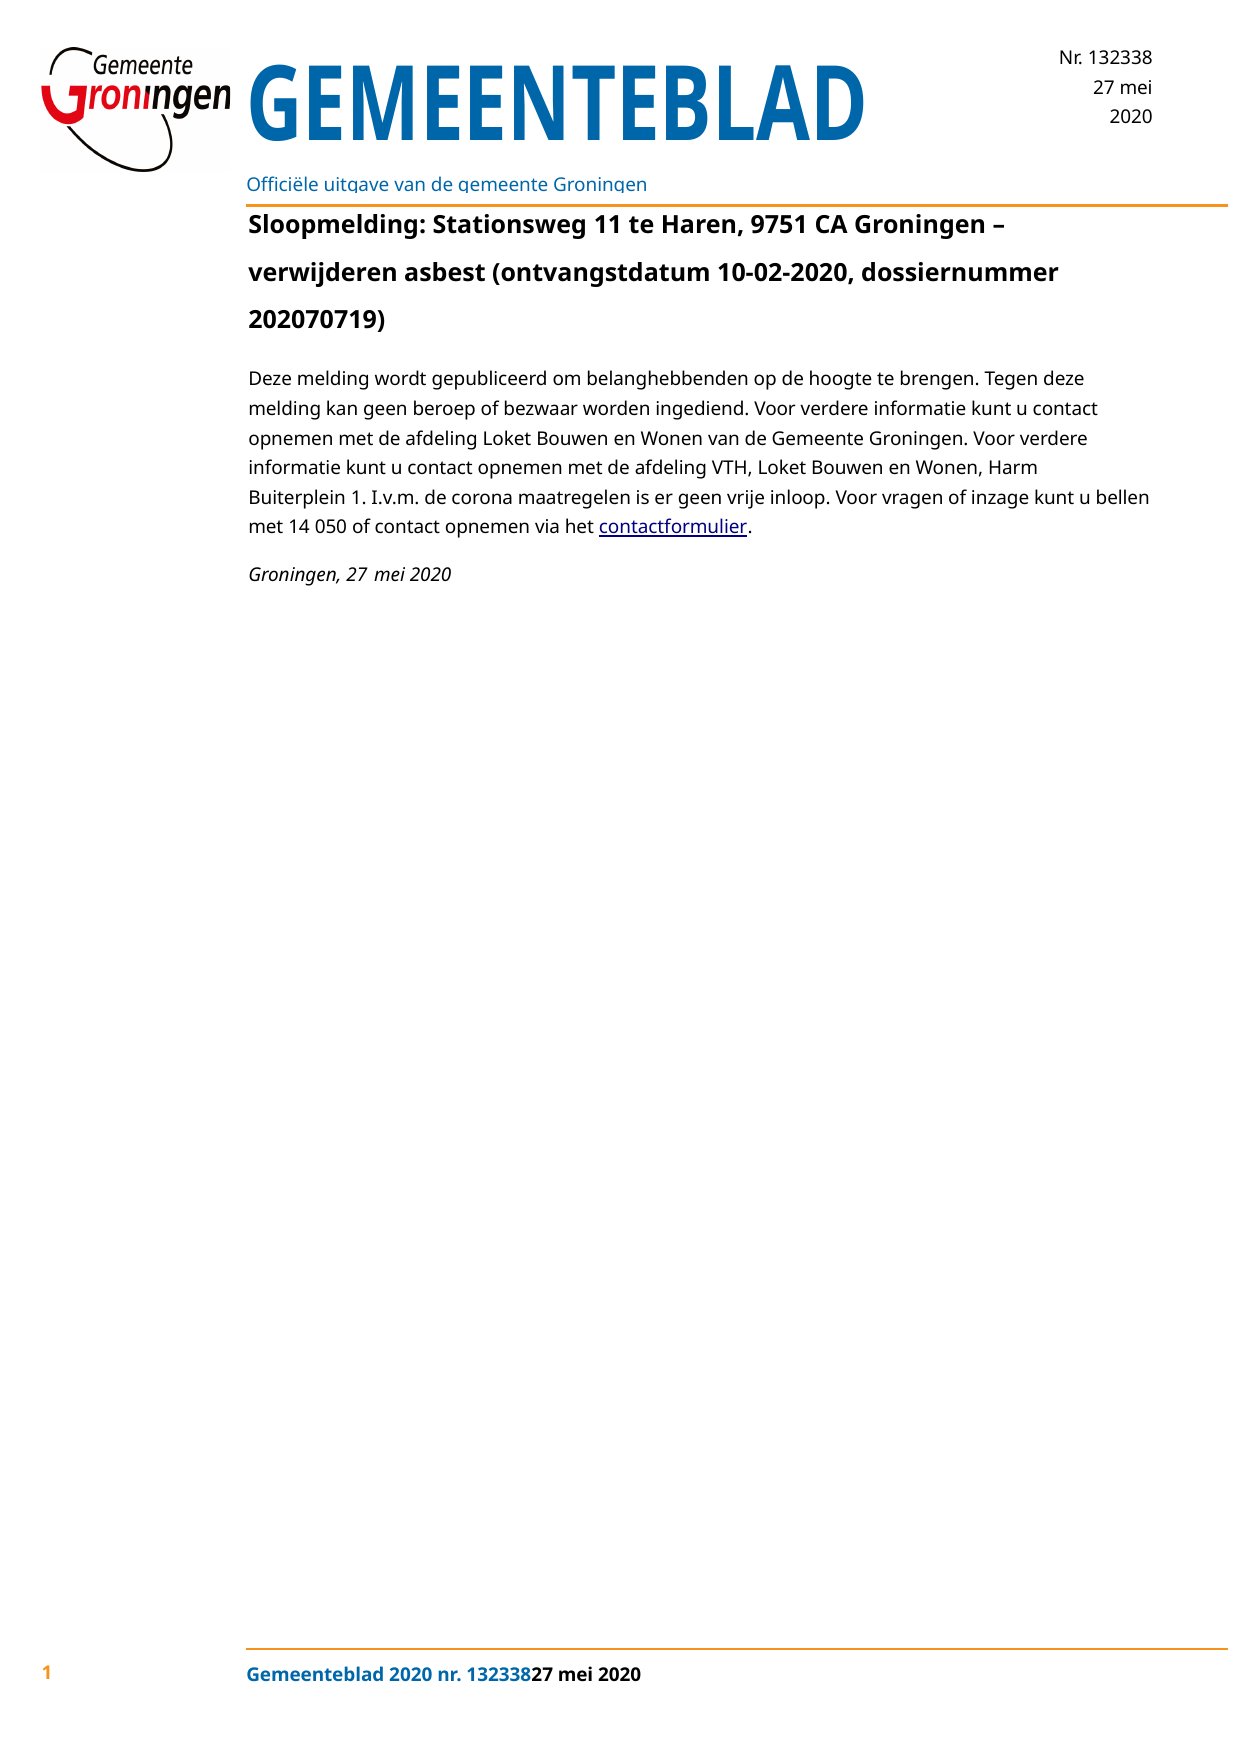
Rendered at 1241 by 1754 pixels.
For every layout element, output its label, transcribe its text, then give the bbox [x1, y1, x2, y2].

text Deze melding wordt gepubliceerd om belanghebbenden op de hoogte te brengen. Tegen deze melding kan geen beroep of bezwaar worden ingediend. Voor verdere informatie kunt u contact opnemen met de afdeling Loket Bouwen en Wonen van de Gemeente Groningen. Voor verdere informatie kunt u contact opnemen met de afdeling VTH, Loket Bouwen en Wonen, Harm Buiterplein 1. I.v.m. de corona maatregelen is er geen vrije inloop. Voor vragen of inzage kunt u bellen met 14 050 of contact opnemen via het contactformulier. [248, 366, 1152, 539]
text Groningen, 27 mei 2020 [248, 561, 1152, 587]
text Sloopmelding: Stationsweg 11 te Haren, 9751 CA Groningen – verwijderen asbest (ontvangstdatum 10-02-2020, dossiernummer 202070719) [248, 207, 1152, 336]
picture [41, 47, 231, 172]
